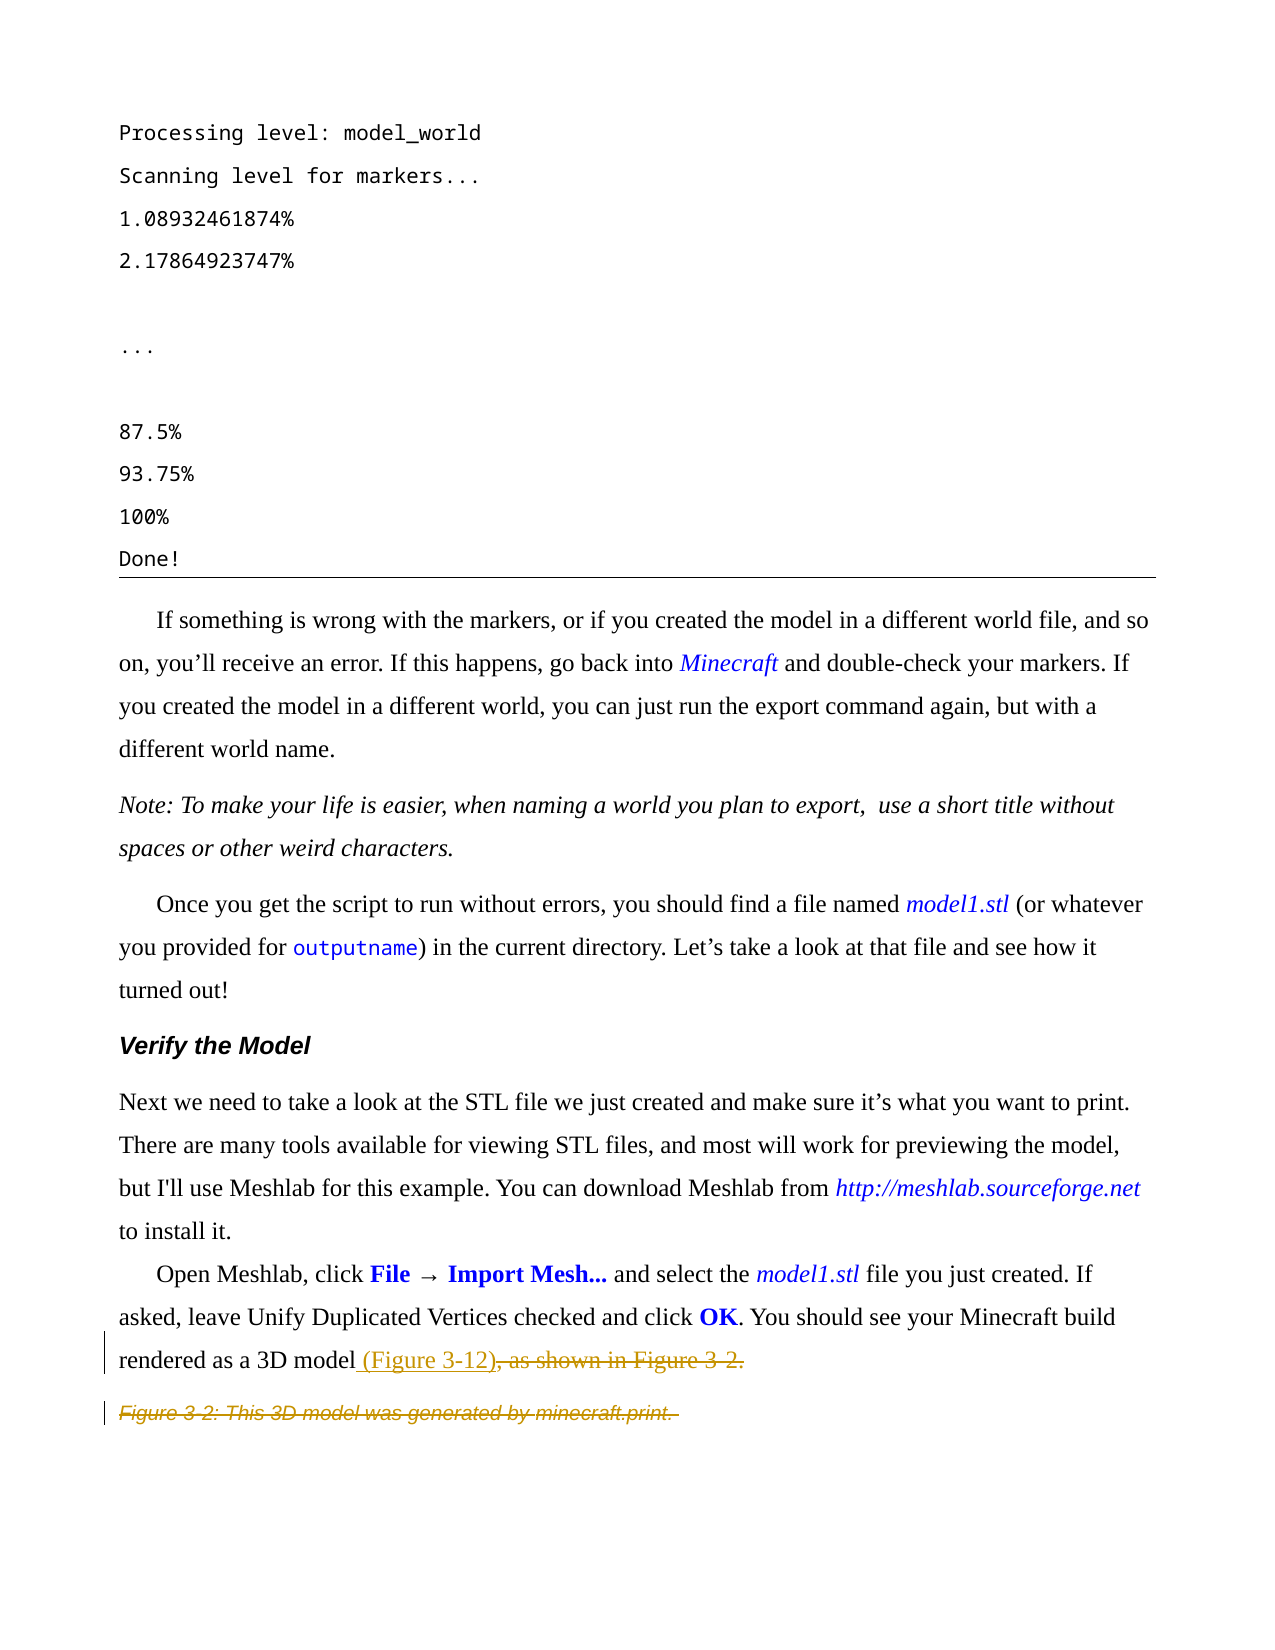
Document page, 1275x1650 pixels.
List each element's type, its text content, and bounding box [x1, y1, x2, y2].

text 1.08932461874% [118, 204, 1156, 232]
text 87.5% [118, 417, 1156, 445]
text Open Meshlab, click File → Import Mesh... and select the model1.stl file you just created. If asked, leave Unify Duplicated Vertices checked and click OK. You should see your Minecraft build rendered as a 3D model (Figure 3-12) [118, 1259, 1156, 1425]
text Next we need to take a look at the STL file we just created and make sure it’s what you want to print. There are many tools available for viewing STL files, and most will work for previewing the model, but I'll use Meshlab for this example. You can download Meshlab from http://meshlab.sourceforge.net to install it. [118, 1087, 1156, 1245]
text 93.75% [118, 459, 1156, 488]
text ... [118, 332, 1156, 360]
text 100% [118, 502, 1156, 530]
text If something is wrong with the markers, or if you created the model in a different world file, and so on, you’ll receive an error. If this happens, go back into Minecraft and double-check your markers. If you created the model in a different world, you can just run the export command again, but with a different world name. [118, 605, 1156, 763]
text Verify the Model [118, 1031, 1156, 1060]
text 2.17864923747% [118, 246, 1156, 275]
text Once you get the script to run without errors, you should find a file named model1.stl (or whatever you provided for outputname) in the current directory. Let’s take a look at that file and see how it turned out! [118, 889, 1156, 1004]
text Done! [118, 544, 1156, 578]
text Scanning level for markers... [118, 161, 1156, 189]
text Processing level: model_world [118, 118, 1156, 147]
text Note: To make your life is easier, when naming a world you plan to export, use a short title without spaces or other weird characters. [118, 790, 1156, 862]
